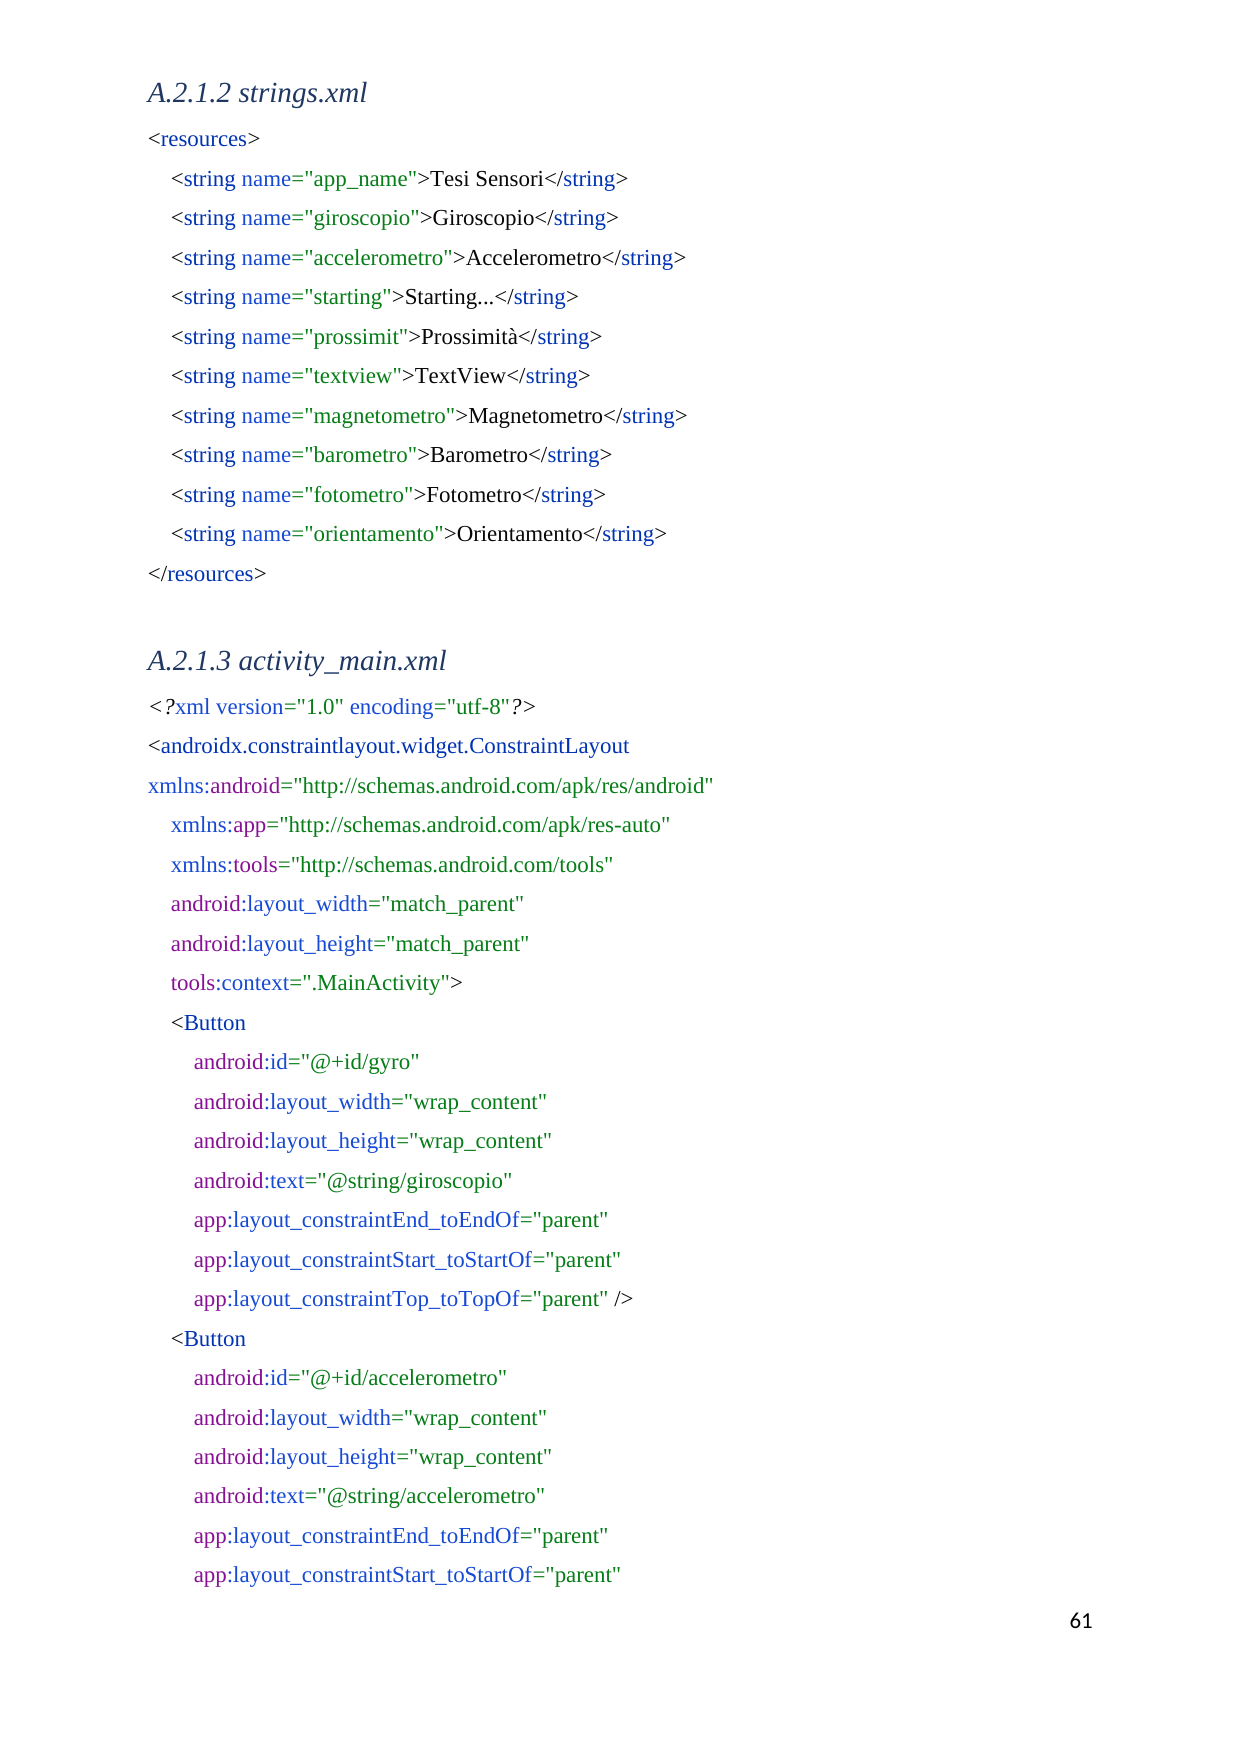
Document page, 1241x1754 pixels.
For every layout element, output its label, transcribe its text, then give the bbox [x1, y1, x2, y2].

text <?xml version="1.0" encoding="utf-8"?> <androidx.constraintlayout.widget.ConstraintLayout xmlns:android="http://schemas.android.com/apk/res/android" xmlns:app="http://schemas.android.com/apk/res-auto" xmlns:tools="http://schemas.android.com/tools" android:layout_width="match_parent" android:layout_height="match_parent" tools:context=".MainActivity"> <Button android:id="@+id/gyro" android:layout_width="wrap_content" android:layout_height="wrap_content" android:text="@string/giroscopio" app:layout_constraintEnd_toEndOf="parent" app:layout_constraintStart_toStartOf="parent" app:layout_constraintTop_toTopOf="parent" /> <Button android:id="@+id/accelerometro" android:layout_width="wrap_content" android:layout_height="wrap_content" android:text="@string/accelerometro" app:layout_constraintEnd_toEndOf="parent" app:layout_constraintStart_toStartOf="parent" [148, 693, 1092, 1588]
subtitle A.2.1.3 activity_main.xml [148, 643, 1092, 676]
subtitle A.2.1.2 strings.xml [148, 75, 1092, 108]
text <string name="orientamento">Orientamento</string> </resources> [148, 520, 1092, 586]
text <resources> <string name="app_name">Tesi Sensori</string> <string name="giroscopio">Giroscopio</string> <string name="accelerometro">Accelerometro</string> <string name="starting">Starting...</string> <string name="prossimit">Prossimità</string> <string name="textview">TextView</string> <string name="magnetometro">Magnetometro</string> <string name="barometro">Barometro</string> <string name="fotometro">Fotometro</string> [148, 125, 1092, 507]
